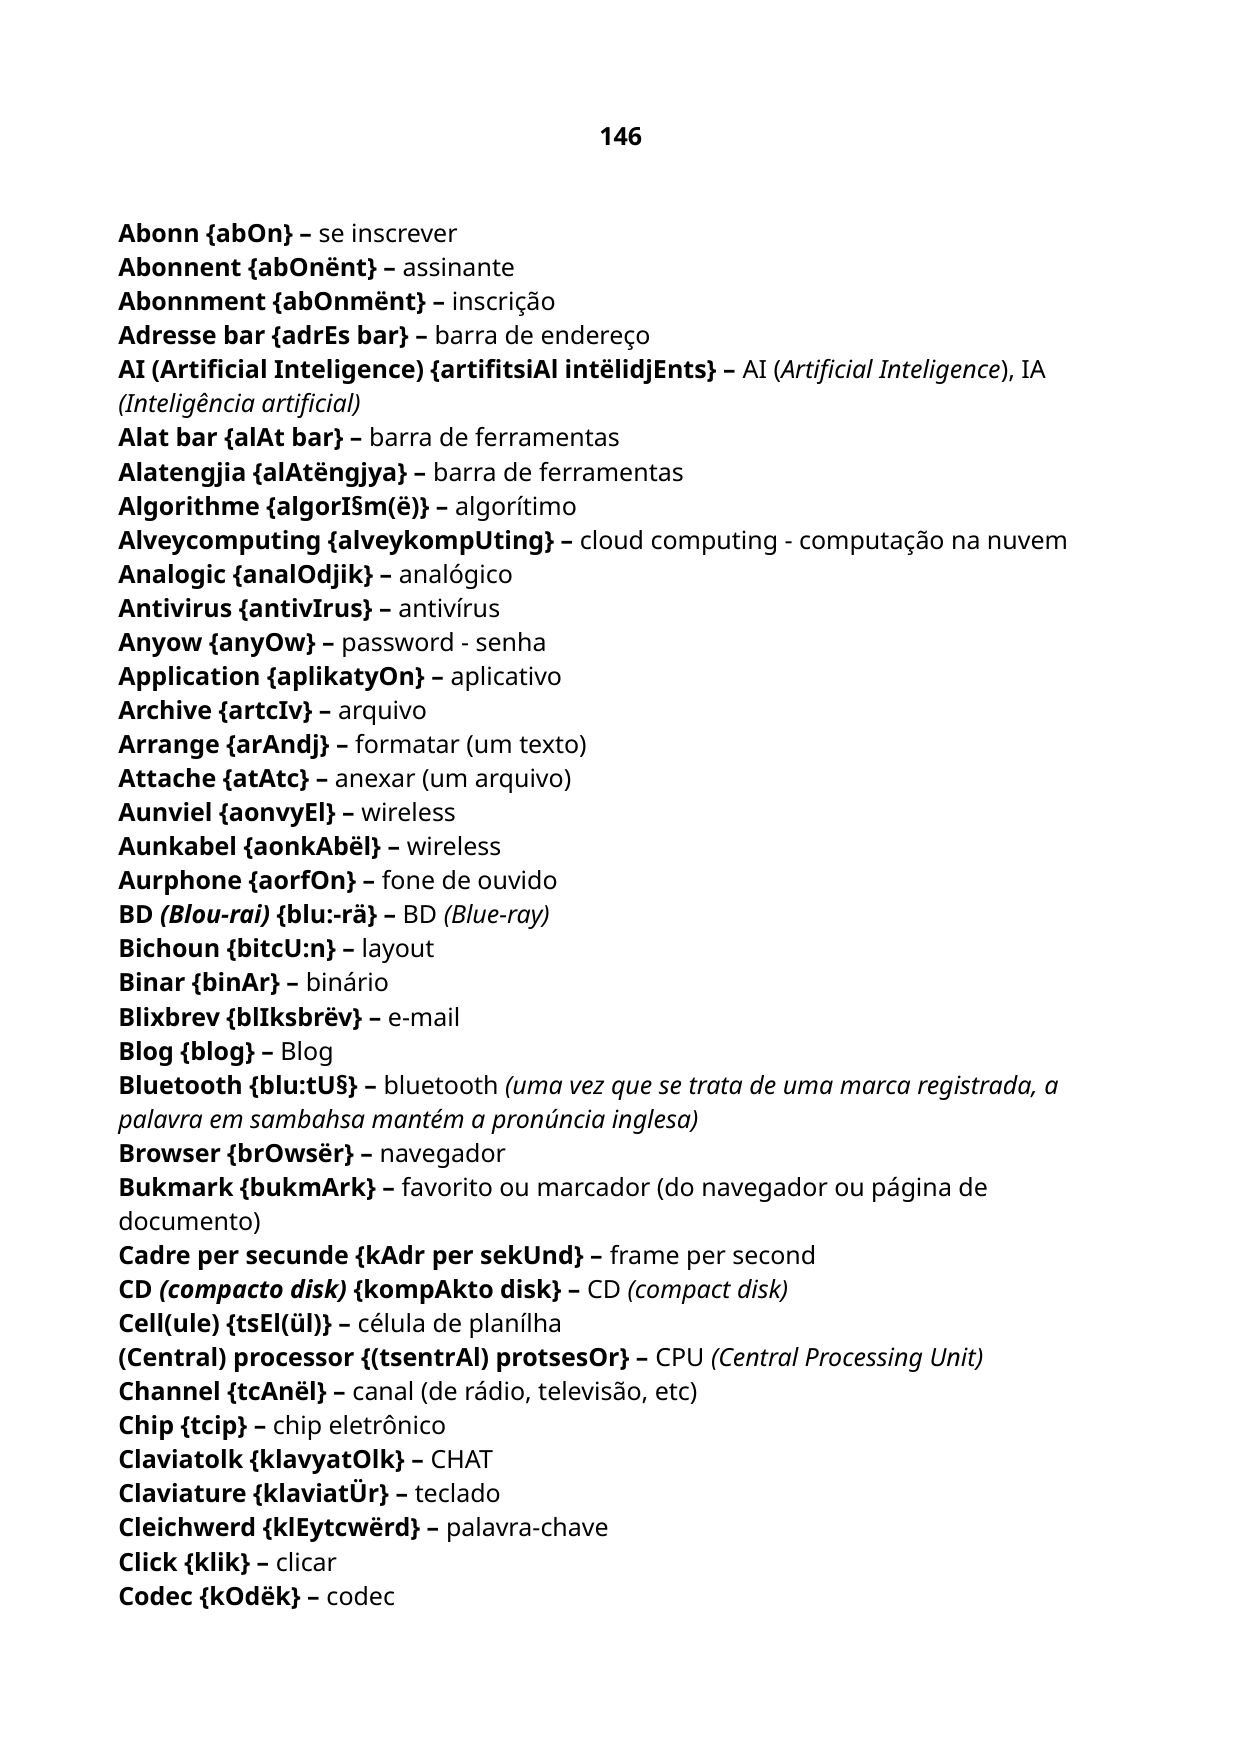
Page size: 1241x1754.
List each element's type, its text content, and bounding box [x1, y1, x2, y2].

text Cadre per secunde {kAdr per sekUnd} – frame per second [118, 1238, 1123, 1272]
text Arrange {arAndj} – formatar (um texto) [118, 727, 1123, 761]
text Abonn {abOn} – se inscrever [118, 216, 1123, 250]
text Chip {tcip} – chip eletrônico [118, 1408, 1123, 1442]
text Aurphone {aorfOn} – fone de ouvido [118, 863, 1123, 897]
text Application {aplikatyOn} – aplicativo [118, 658, 1123, 693]
text Analogic {analOdjik} – analógico [118, 556, 1123, 590]
text Anyow {anyOw} – password - senha [118, 624, 1123, 658]
text Abonnment {abOnmënt} – inscrição [118, 284, 1123, 318]
text Archive {artcIv} – arquivo [118, 693, 1123, 727]
text Alveycomputing {alveykompUting} – cloud computing - computação na nuvem [118, 522, 1123, 556]
text Browser {brOwsër} – navegador [118, 1135, 1123, 1169]
text Claviatolk {klavyatOlk} – CHAT [118, 1442, 1123, 1476]
text Codec {kOdëk} – codec [118, 1578, 1123, 1612]
text Bluetooth {blu:tU§} – bluetooth (uma vez que se trata de uma marca registrada, a palavra em sambahsa mantém a pronúncia inglesa) [118, 1067, 1123, 1135]
text Blixbrev {blIksbrëv} – e-mail [118, 999, 1123, 1033]
text BD (Blou-rai) {blu:-rä} – BD (Blue-ray) [118, 897, 1123, 931]
text Antivirus {antivIrus} – antivírus [118, 590, 1123, 624]
text (Central) processor {(tsentrAl) protsesOr} – CPU (Central Processing Unit) [118, 1340, 1123, 1374]
text Alatengjia {alAtëngjya} – barra de ferramentas [118, 454, 1123, 488]
text Claviature {klaviatÜr} – teclado [118, 1476, 1123, 1510]
text Binar {binAr} – binário [118, 965, 1123, 999]
text Attache {atAtc} – anexar (um arquivo) [118, 761, 1123, 795]
text Alat bar {alAt bar} – barra de ferramentas [118, 420, 1123, 454]
text Channel {tcAnël} – canal (de rádio, televisão, etc) [118, 1374, 1123, 1408]
text Aunkabel {aonkAbël} – wireless [118, 829, 1123, 863]
text Blog {blog} – Blog [118, 1033, 1123, 1067]
text Cell(ule) {tsEl(ül)} – célula de planílha [118, 1306, 1123, 1340]
text CD (compacto disk) {kompAkto disk} – CD (compact disk) [118, 1272, 1123, 1306]
text Bukmark {bukmArk} – favorito ou marcador (do navegador ou página de documento) [118, 1169, 1123, 1238]
text Adresse bar {adrEs bar} – barra de endereço [118, 318, 1123, 352]
text Click {klik} – clicar [118, 1544, 1123, 1578]
text Abonnent {abOnënt} – assinante [118, 250, 1123, 284]
text Algorithme {algorI§m(ë)} – algorítimo [118, 488, 1123, 522]
text Cleichwerd {klEytcwërd} – palavra-chave [118, 1510, 1123, 1544]
text Bichoun {bitcU:n} – layout [118, 931, 1123, 965]
text Aunviel {aonvyEl} – wireless [118, 795, 1123, 829]
text AI (Artificial Inteligence) {artifitsiAl intëlidjEnts} – AI (Artificial Inteligence), IA (Inteligência artificial) [118, 352, 1123, 420]
